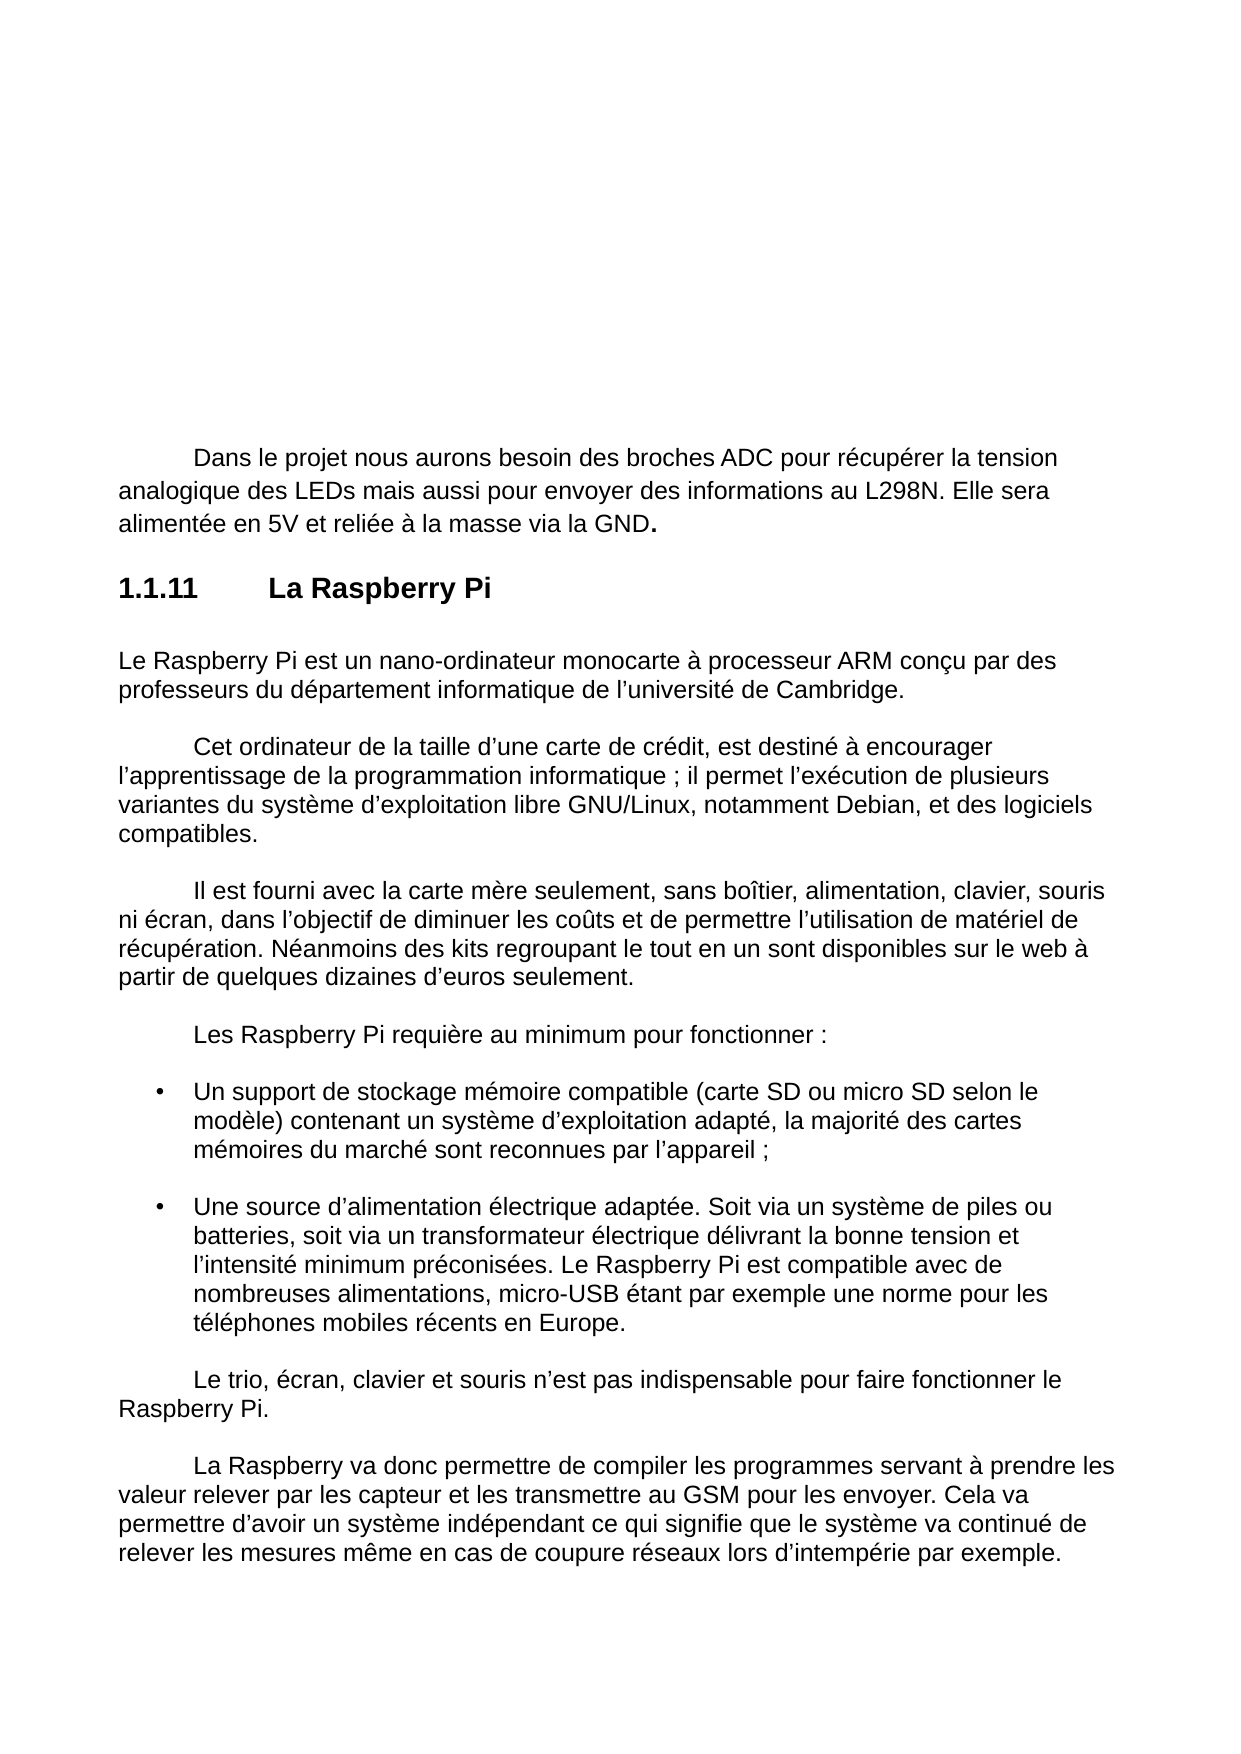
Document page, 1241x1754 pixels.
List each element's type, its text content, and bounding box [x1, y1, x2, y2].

text La Raspberry va donc permettre de compiler les programmes servant à prendre les valeur relever par les capteur et les transmettre au GSM pour les envoyer. Cela va permettre d’avoir un système indépendant ce qui signifie que le système va continué de relever les mesures même en cas de coupure réseaux lors d’intempérie par exemple. [118, 1451, 1122, 1566]
subtitle La Raspberry Pi [118, 571, 1122, 605]
text Il est fourni avec la carte mère seulement, sans boîtier, alimentation, clavier, souris ni écran, dans l’objectif de diminuer les coûts et de permettre l’utilisation de matériel de récupération. Néanmoins des kits regroupant le tout en un sont disponibles sur le web à partir de quelques dizaines d’euros seulement. [118, 876, 1122, 991]
text Le Raspberry Pi est un nano-ordinateur monocarte à processeur ARM conçu par des professeurs du département informatique de l’université de Cambridge. [118, 646, 1122, 703]
text Cet ordinateur de la taille d’une carte de crédit, est destiné à encourager l’apprentissage de la programmation informatique ; il permet l’exécution de plusieurs variantes du système d’exploitation libre GNU/Linux, notamment Debian, et des logiciels compatibles. [118, 732, 1122, 847]
list Une source d’alimentation électrique adaptée. Soit via un système de piles ou batteries, soit via un transformateur électrique délivrant la bonne tension et l’intensité minimum préconisées. Le Raspberry Pi est compatible avec de nombreuses alimentations, micro-USB étant par exemple une norme pour les téléphones mobiles récents en Europe. [156, 1192, 1122, 1336]
list Un support de stockage mémoire compatible (carte SD ou micro SD selon le modèle) contenant un système d’exploitation adapté, la majorité des cartes mémoires du marché sont reconnues par l’appareil ; [156, 1077, 1122, 1164]
text Les Raspberry Pi requière au minimum pour fonctionner : [118, 1020, 1122, 1048]
text Dans le projet nous aurons besoin des broches ADC pour récupérer la tension analogique des LEDs mais aussi pour envoyer des informations au L298N. Elle sera alimentée en 5V et reliée à la masse via la GND. [118, 443, 1122, 538]
text Le trio, écran, clavier et souris n’est pas indispensable pour faire fonctionner le Raspberry Pi. [118, 1365, 1122, 1422]
